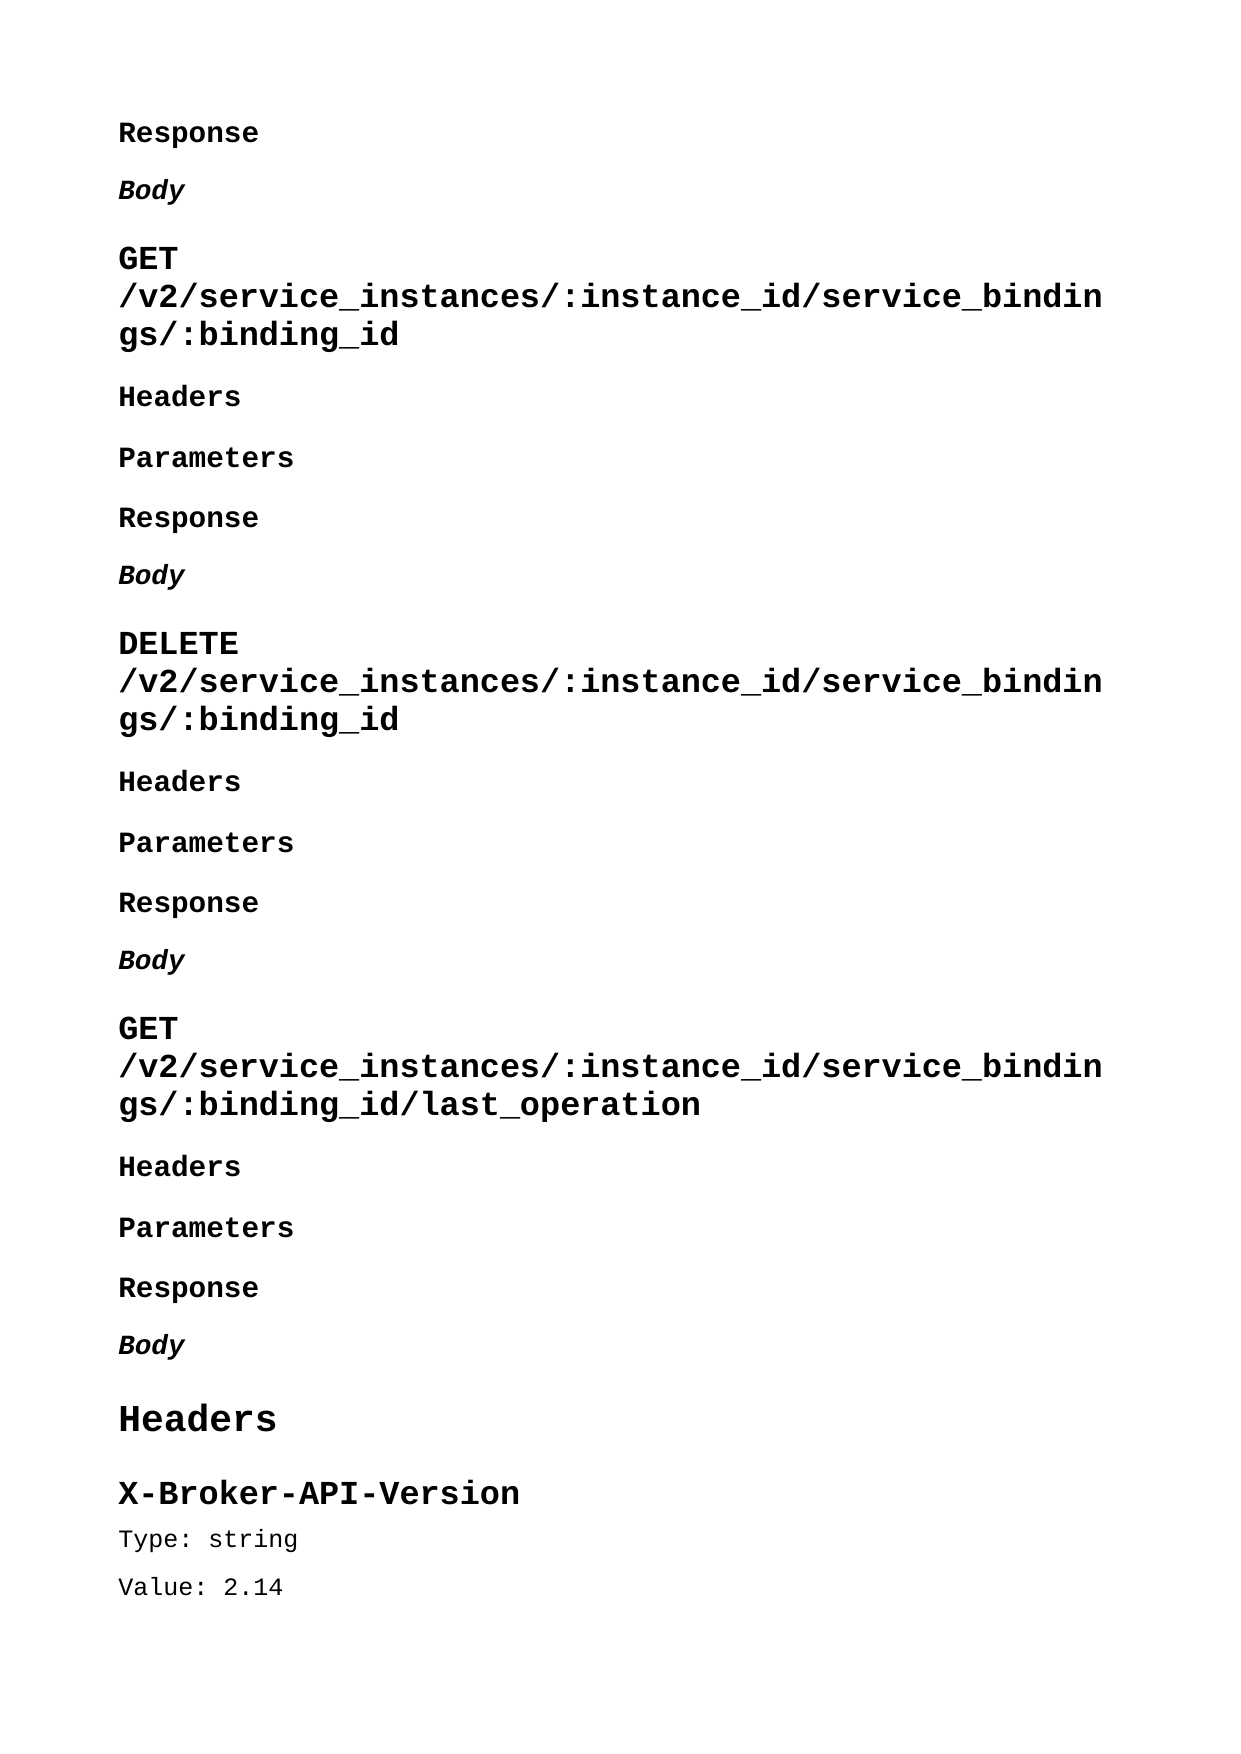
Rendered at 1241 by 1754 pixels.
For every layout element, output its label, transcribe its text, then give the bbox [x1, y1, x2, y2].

subtitle Body [118, 946, 1122, 978]
subtitle Parameters [118, 828, 1122, 861]
subtitle GET /v2/service_instances/:instance_id/service_bindings/:binding_id/last_operation [118, 1011, 1122, 1125]
subtitle Body [118, 561, 1122, 593]
subtitle Response [118, 888, 1122, 921]
subtitle Headers [118, 1400, 1122, 1443]
subtitle Response [118, 118, 1122, 151]
subtitle Headers [118, 767, 1122, 801]
subtitle DELETE /v2/service_instances/:instance_id/service_bindings/:binding_id [118, 626, 1122, 740]
text Type: string [118, 1527, 1122, 1555]
subtitle Headers [118, 382, 1122, 416]
subtitle Body [118, 176, 1122, 208]
subtitle Parameters [118, 1213, 1122, 1246]
subtitle X-Broker-API-Version [118, 1477, 1122, 1514]
subtitle Response [118, 1273, 1122, 1306]
subtitle Parameters [118, 443, 1122, 476]
subtitle Headers [118, 1152, 1122, 1186]
subtitle GET /v2/service_instances/:instance_id/service_bindings/:binding_id [118, 241, 1122, 355]
subtitle Response [118, 503, 1122, 536]
text Value: 2.14 [118, 1574, 1122, 1602]
subtitle Body [118, 1331, 1122, 1363]
